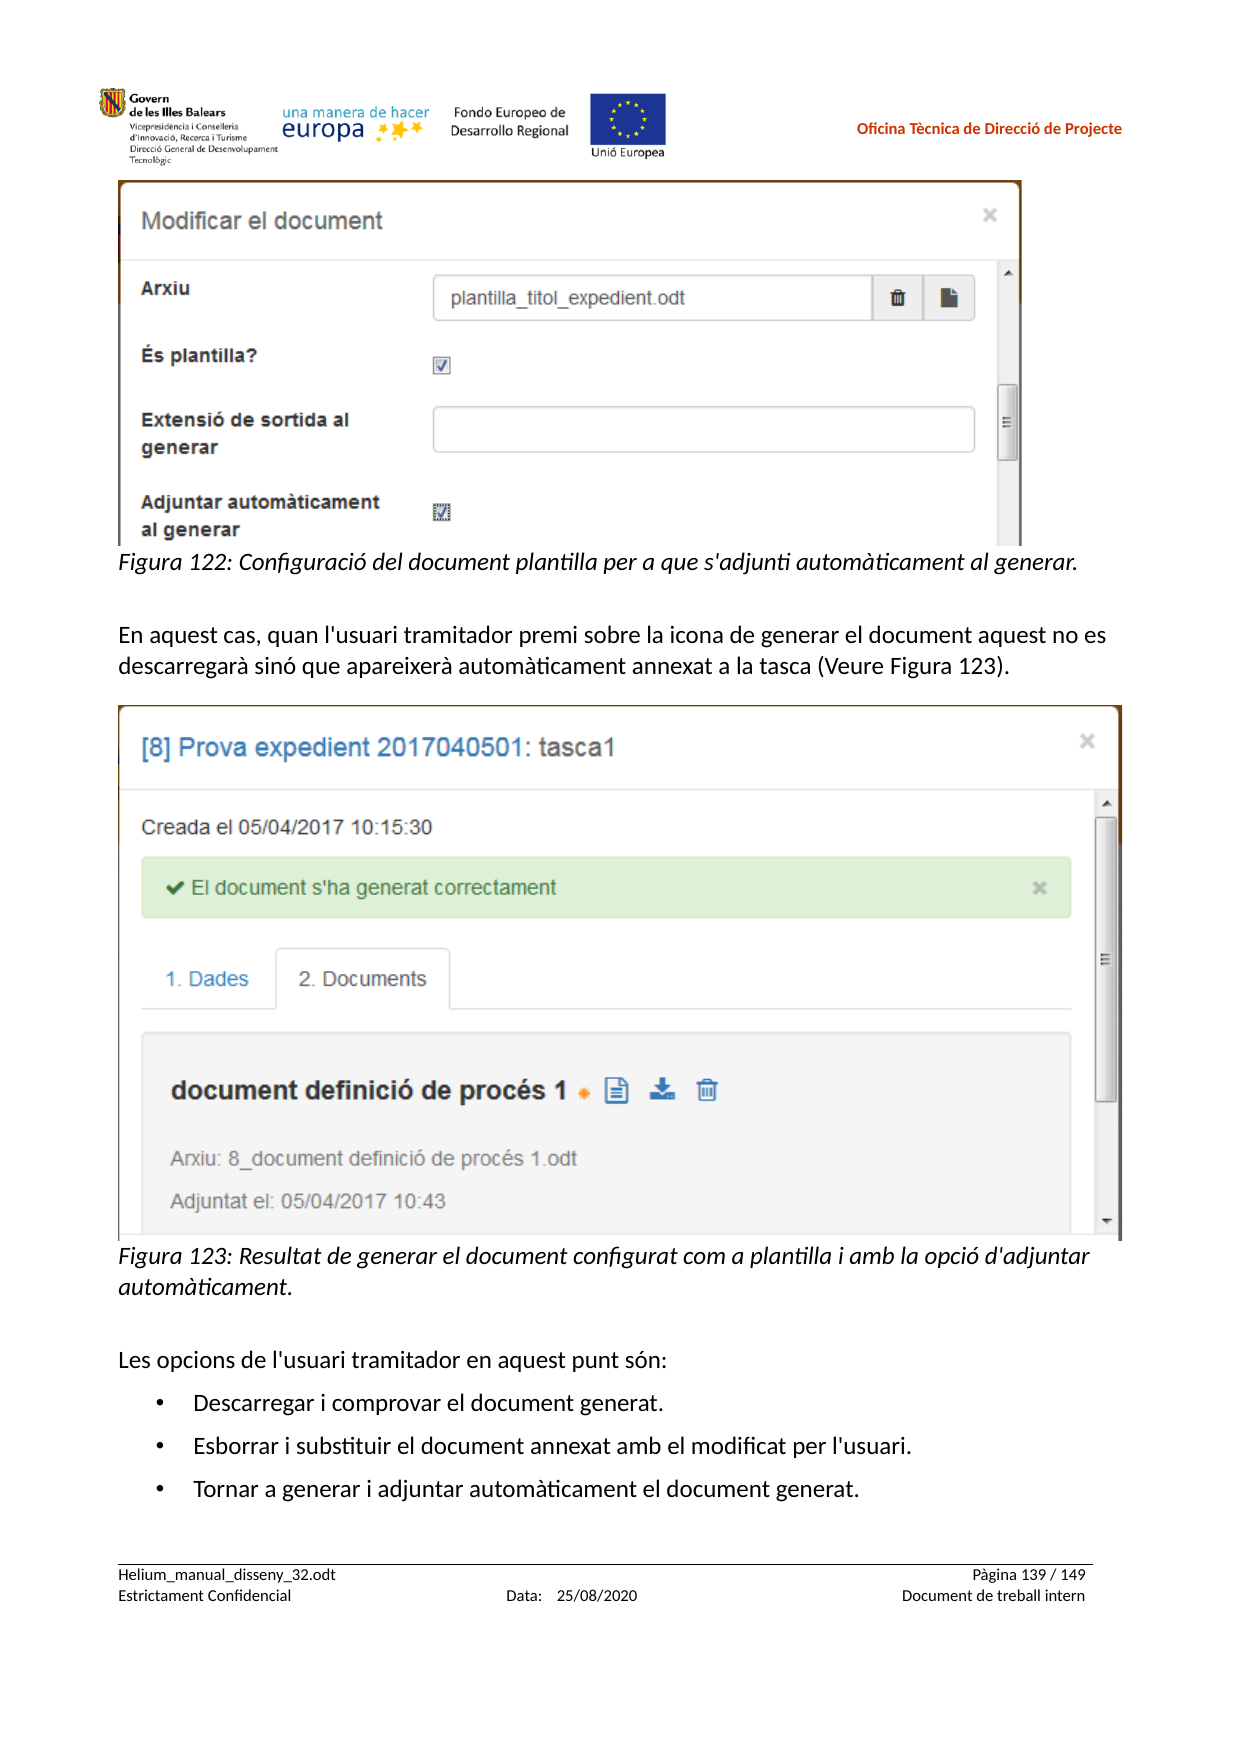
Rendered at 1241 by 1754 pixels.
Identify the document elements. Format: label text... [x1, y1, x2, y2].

list Esborrar i substituir el document annexat amb el modificat per l'usuari. [156, 1431, 1122, 1461]
picture [118, 180, 1022, 546]
list Tornar a generar i adjuntar automàticament el document generat. [156, 1473, 1122, 1504]
picture [118, 705, 1123, 1241]
list Descarregar i comprovar el document generat. [156, 1387, 1122, 1418]
text Figura 123: Resultat de generar el document configurat com a plantilla i amb la opció d'adjuntar automàticament. [118, 1241, 1122, 1301]
text En aquest cas, quan l'usuari tramitador premi sobre la icona de generar el document aquest no es descarregarà sinó que apareixerà automàticament annexat a la tasca (Veure Figura 123). [118, 619, 1122, 680]
picture [99, 87, 668, 166]
text Les opcions de l'usuari tramitador en aquest punt són: [118, 1344, 1122, 1375]
text Figura 122: Configuració del document plantilla per a que s'adjunti automàticament al generar. [118, 180, 1122, 576]
